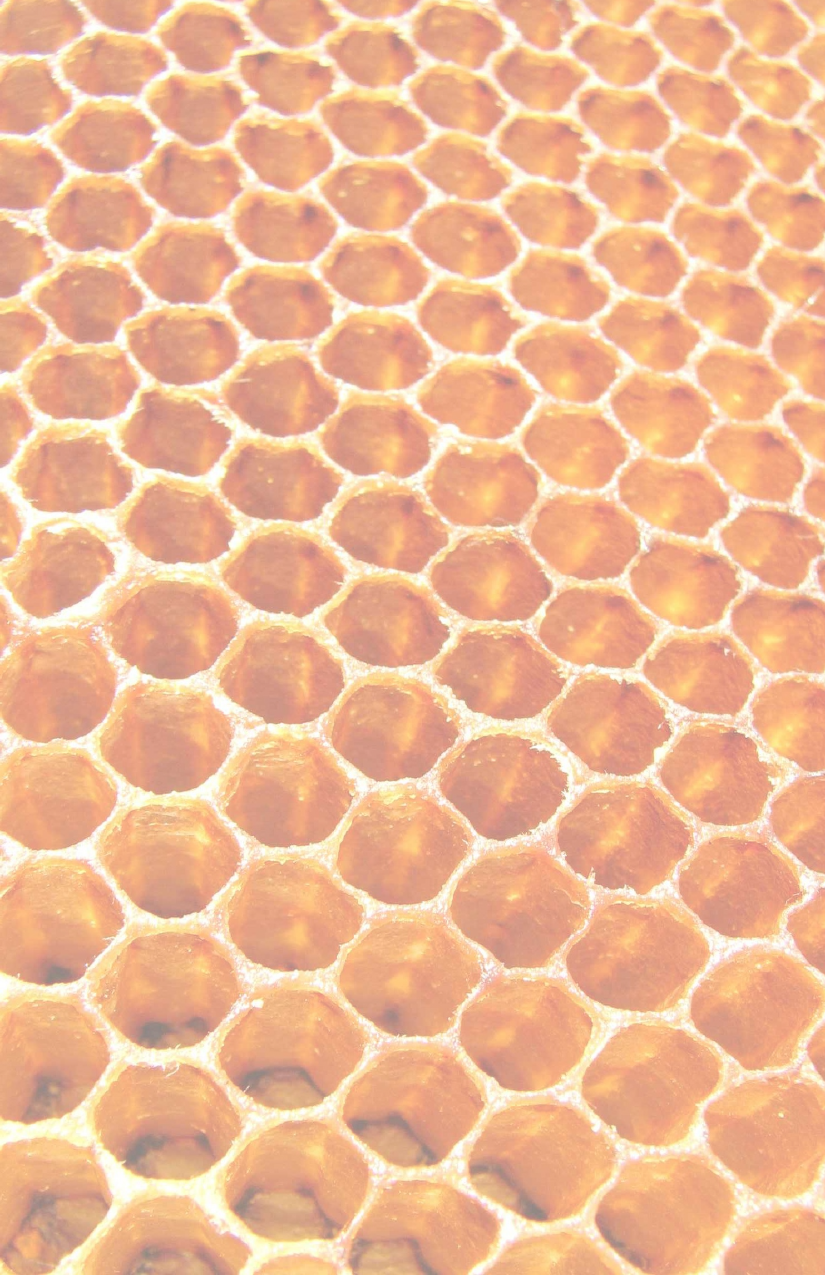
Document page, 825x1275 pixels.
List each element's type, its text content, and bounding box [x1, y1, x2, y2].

text 8 For to one is given by the Spirit the word of wisdom; to another the word of knowledge by the same Spirit; [0, 0, 825, 1275]
